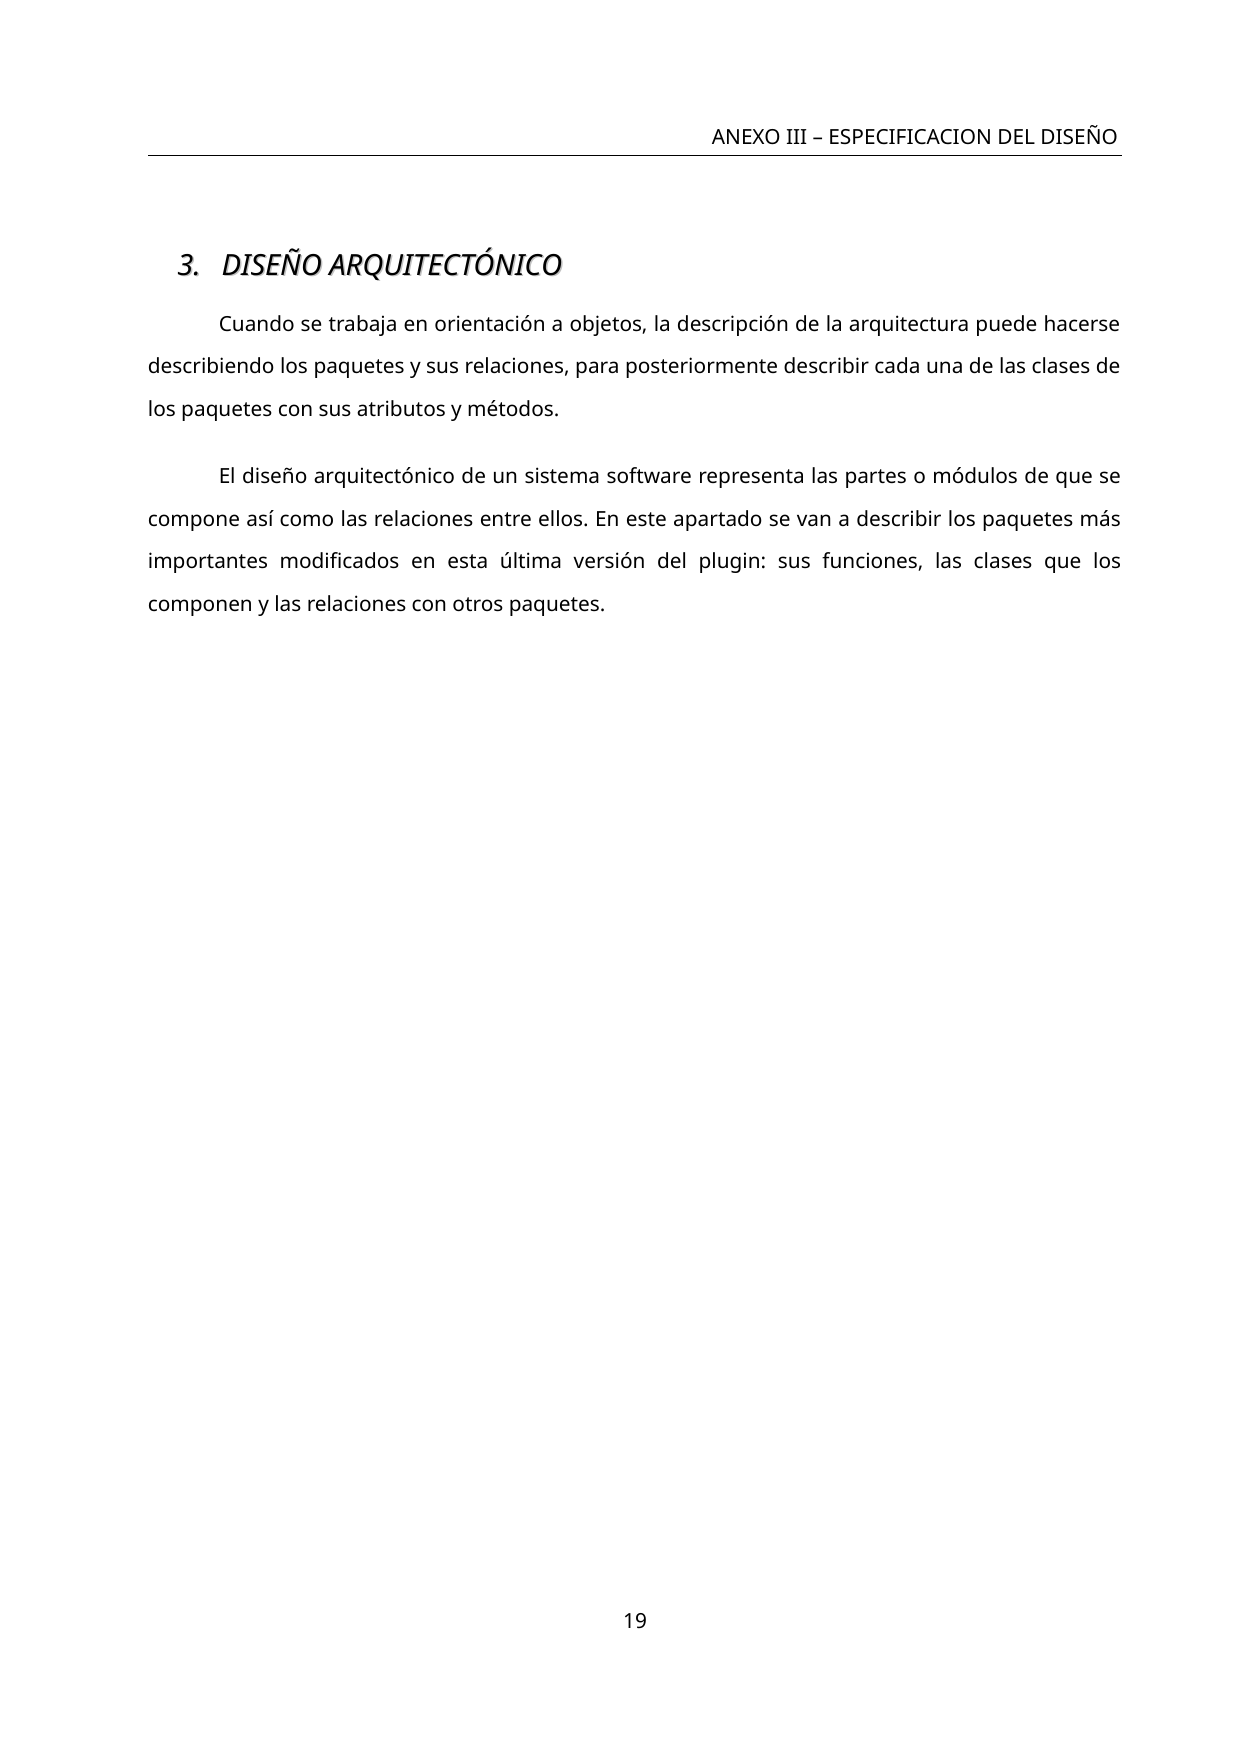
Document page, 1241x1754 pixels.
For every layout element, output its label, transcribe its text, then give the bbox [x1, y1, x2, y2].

text Cuando se trabaja en orientación a objetos, la descripción de la arquitectura puede hacerse describiendo los paquetes y sus relaciones, para posteriormente describir cada una de las clases de los paquetes con sus atributos y métodos. [148, 309, 1122, 422]
subtitle DISEÑO ARQUITECTÓNICO [177, 244, 1122, 284]
text El diseño arquitectónico de un sistema software representa las partes o módulos de que se compone así como las relaciones entre ellos. En este apartado se van a describir los paquetes más importantes modificados en esta última versión del plugin: sus funciones, las clases que los componen y las relaciones con otros paquetes. [148, 461, 1122, 618]
